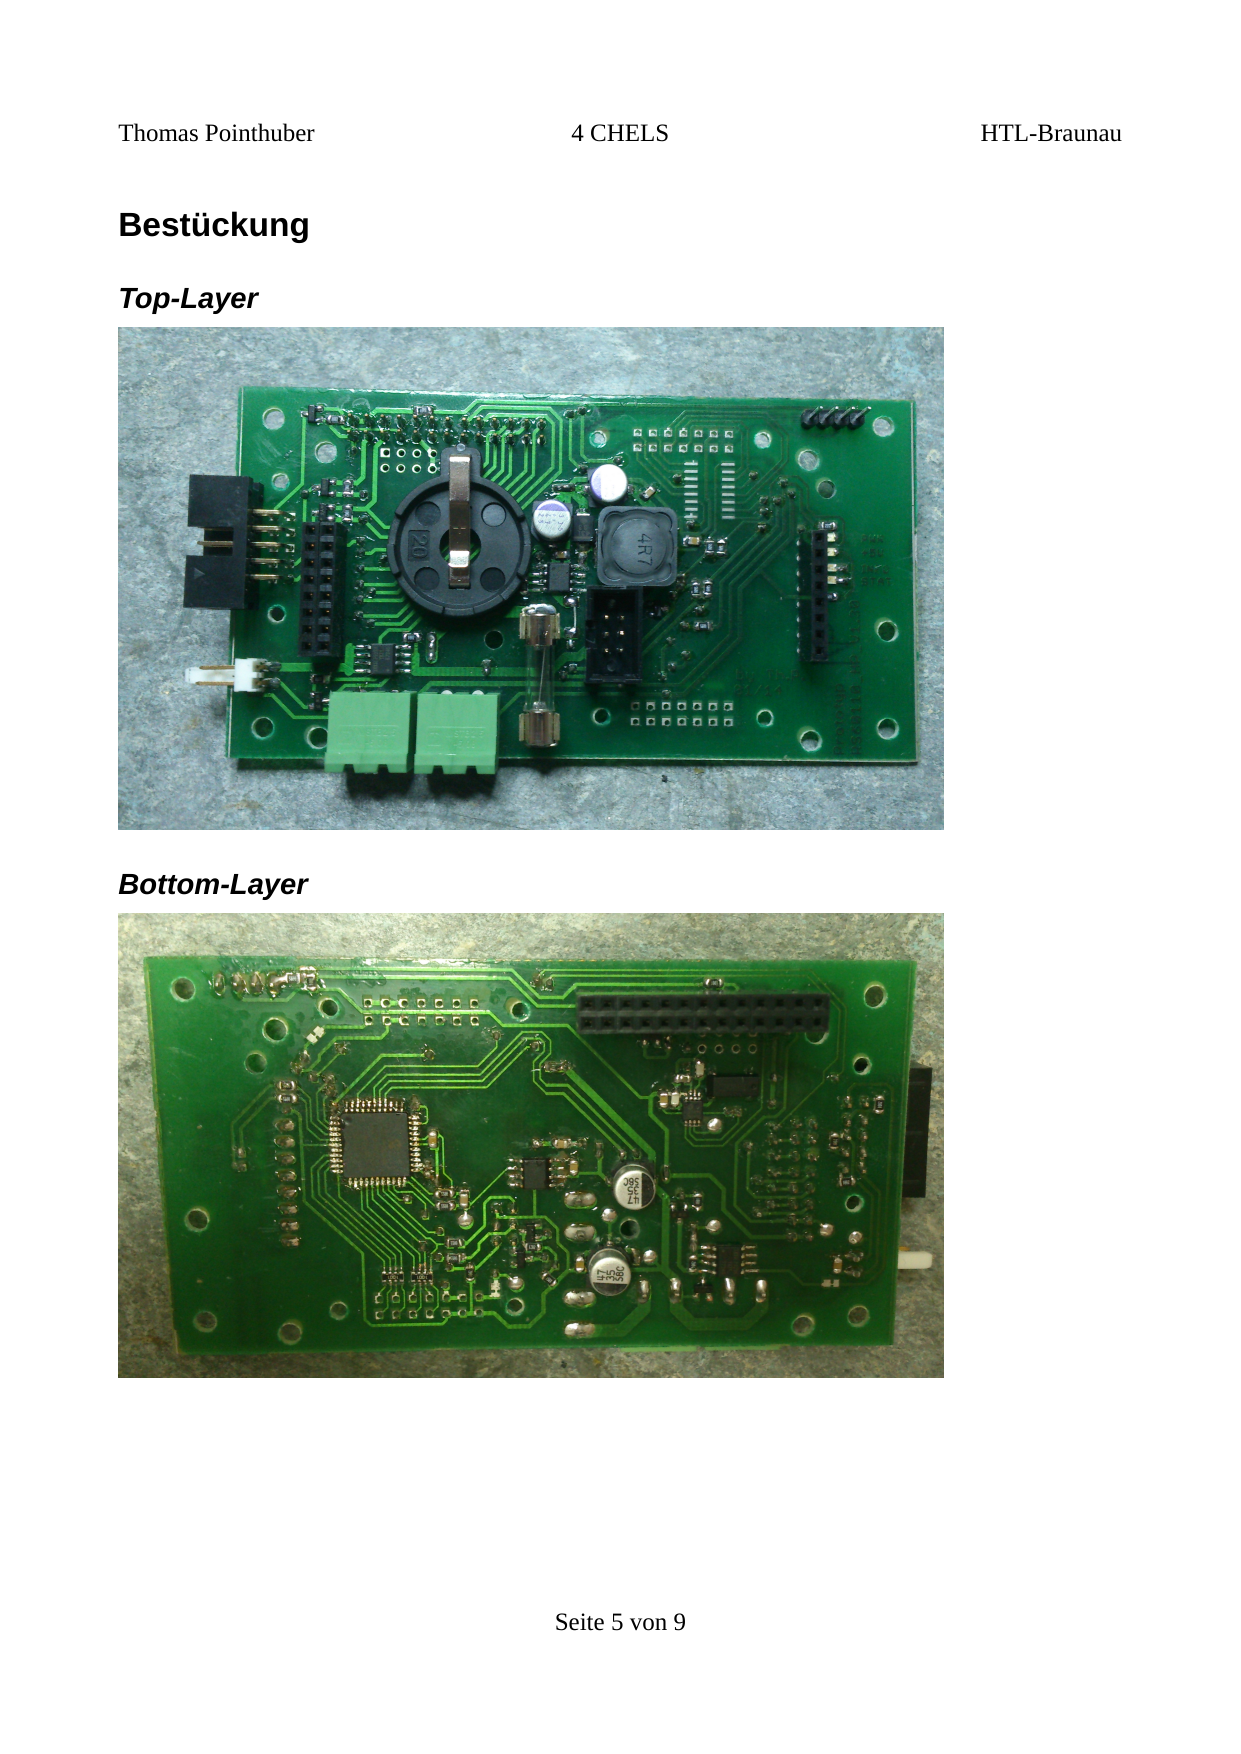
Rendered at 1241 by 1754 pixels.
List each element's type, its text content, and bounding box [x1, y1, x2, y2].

subtitle Bottom-Layer [118, 867, 1122, 901]
subtitle Bestückung [118, 205, 1122, 244]
picture [118, 421, 662, 830]
subtitle Top-Layer [118, 281, 1122, 315]
picture [118, 1080, 662, 1378]
